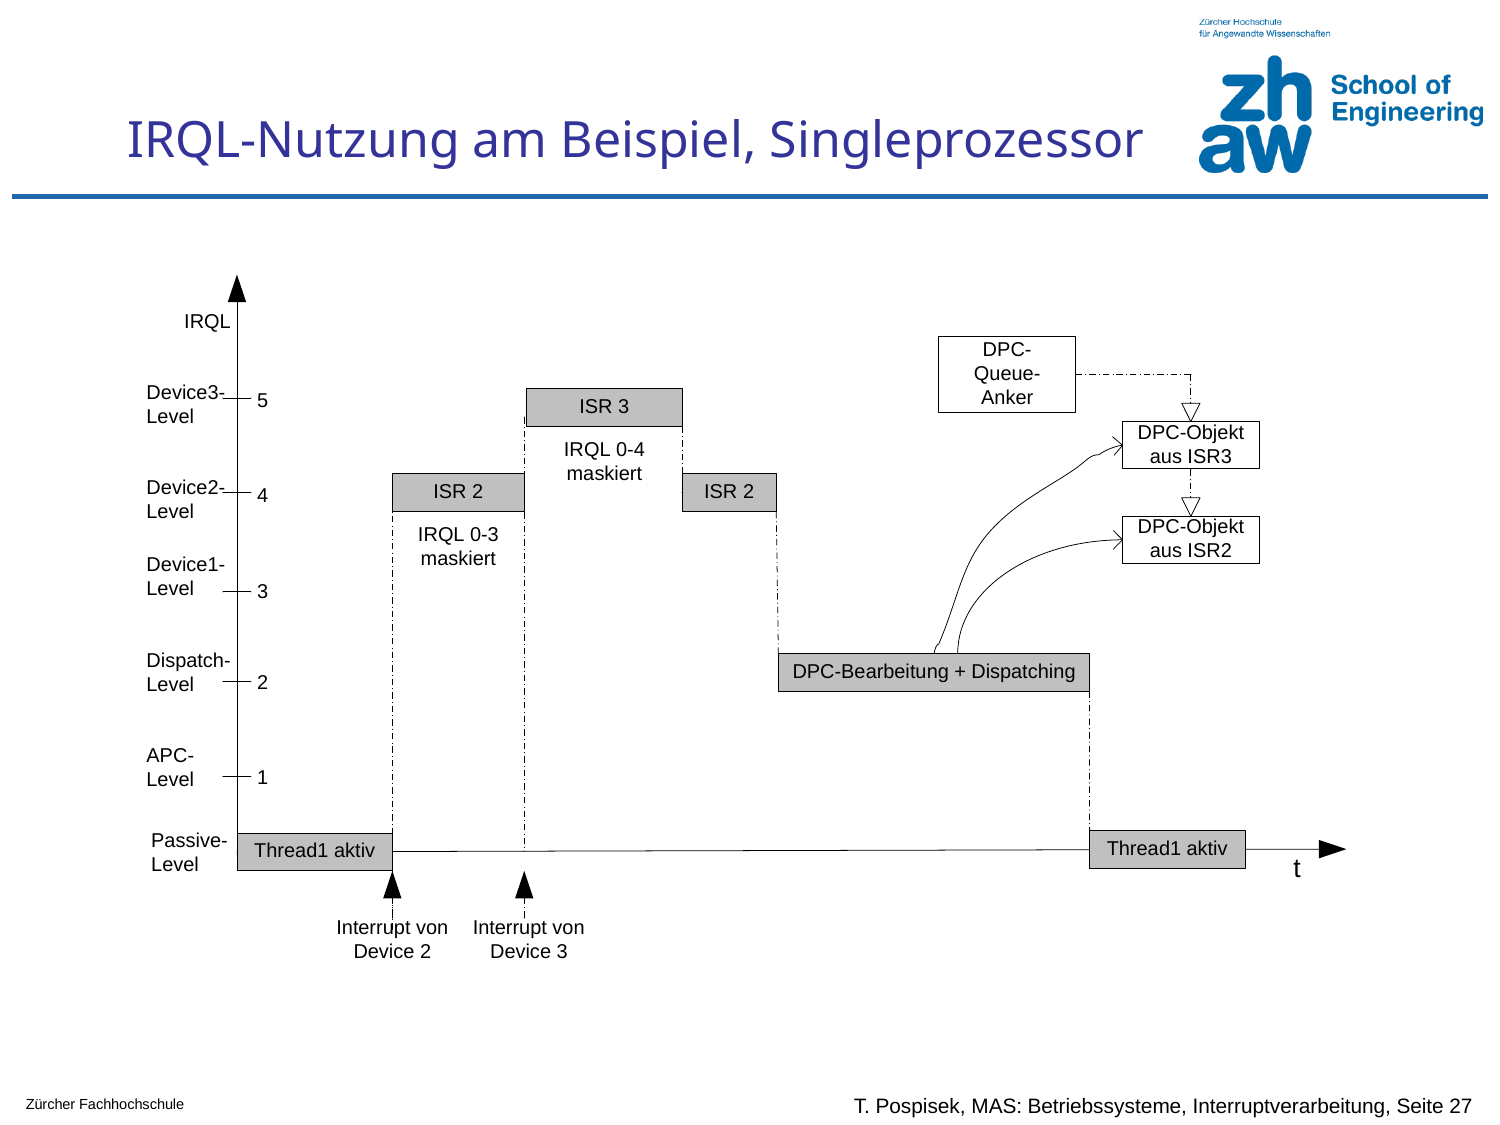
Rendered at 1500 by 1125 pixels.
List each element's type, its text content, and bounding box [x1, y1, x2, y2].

title IRQL-Nutzung am Beispiel, Singleprozessor [112, 50, 1170, 175]
picture [1199, 19, 1483, 173]
picture [127, 241, 1380, 973]
